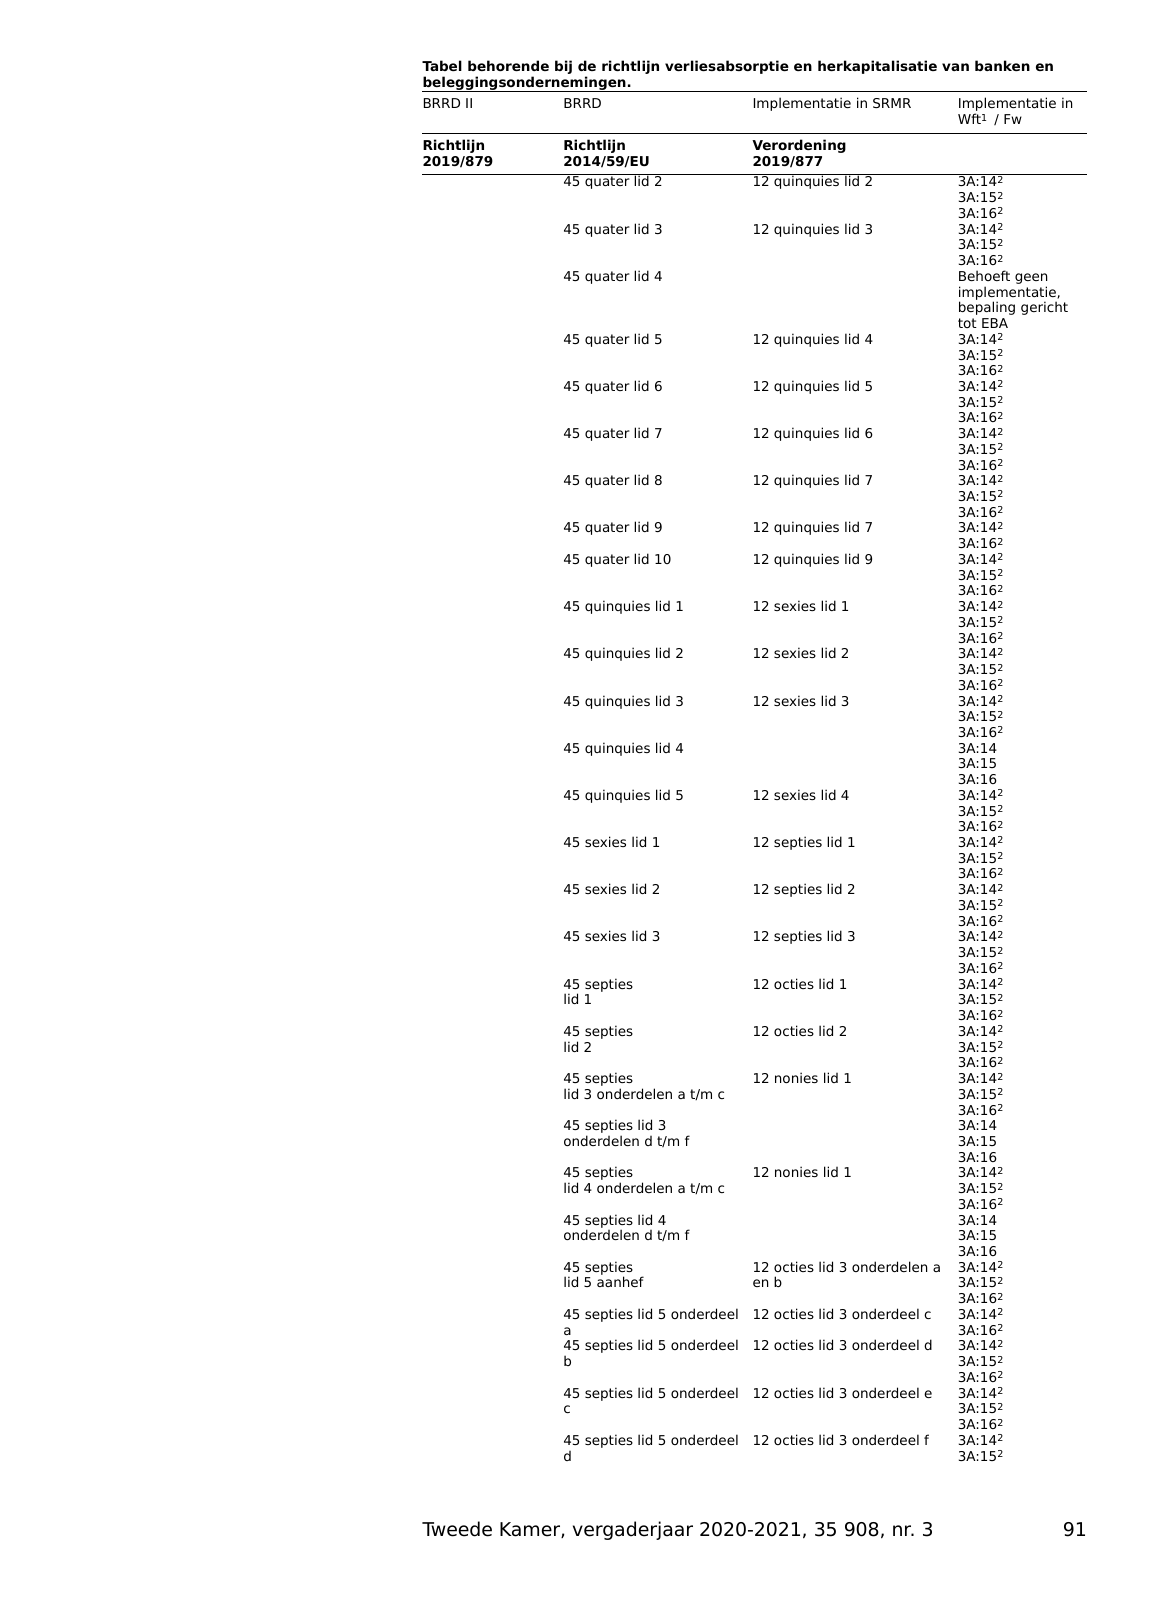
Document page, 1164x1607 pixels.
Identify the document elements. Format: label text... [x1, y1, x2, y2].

table_cell [422, 1165, 557, 1212]
table_cell 12 octies lid 1 [746, 976, 952, 1024]
table_cell [422, 1338, 557, 1385]
table_cell [422, 221, 557, 269]
table_cell 45 quater lid 3 [557, 221, 746, 269]
table_cell 3A:142 3A:152 3A:162 [952, 332, 1087, 379]
table_cell 3A:142 3A:152 3A:162 [952, 1024, 1087, 1071]
table_cell [422, 929, 557, 976]
table_cell 12 quinquies lid 4 [746, 332, 952, 379]
table_cell [422, 741, 557, 788]
table_cell [422, 552, 557, 599]
table_cell 45 septies lid 5 aanhef [557, 1260, 746, 1307]
table_cell 3A:14 3A:15 3A:16 [952, 1118, 1087, 1165]
table_cell [422, 1071, 557, 1118]
table_cell 12 octies lid 3 onderdeel d [746, 1338, 952, 1385]
table_cell BRRD [557, 92, 746, 132]
table_cell 3A:142 3A:152 3A:162 [952, 473, 1087, 520]
table_cell [422, 599, 557, 646]
table_cell 3A:142 3A:152 [952, 1433, 1087, 1464]
table_cell 45 quinquies lid 2 [557, 646, 746, 693]
table_cell Implementatie in SRMR [746, 92, 952, 132]
table_cell [422, 175, 557, 221]
table_cell 45 quater lid 9 [557, 520, 746, 552]
table_cell 45 septies lid 5 onderdeel a [557, 1307, 746, 1338]
table_cell 3A:142 3A:152 3A:162 [952, 882, 1087, 929]
table_cell [422, 788, 557, 835]
table_cell 12 octies lid 3 onderdeel f [746, 1433, 952, 1464]
table_cell Behoeft geen implementatie, bepaling gericht tot EBA [952, 269, 1087, 332]
table_cell 45 quinquies lid 3 [557, 693, 746, 741]
table_cell 12 septies lid 2 [746, 882, 952, 929]
table_cell [422, 882, 557, 929]
table_cell Richtlijn 2019/879 [422, 134, 557, 174]
table_cell 3A:142 3A:152 3A:162 [952, 175, 1087, 221]
table_cell 3A:142 3A:152 3A:162 [952, 1071, 1087, 1118]
table_cell 12 sexies lid 3 [746, 693, 952, 741]
table_cell 12 octies lid 2 [746, 1024, 952, 1071]
table_header Tabel behorende bij de richtlijn verliesabsorptie en herkapitalisatie van banken en beleggingsondernemingen. [422, 59, 1087, 91]
table_cell 45 quinquies lid 1 [557, 599, 746, 646]
table_cell [422, 1260, 557, 1307]
table_cell [422, 693, 557, 741]
table_cell [422, 473, 557, 520]
table_cell 3A:14 3A:15 3A:16 [952, 1213, 1087, 1259]
table_cell 12 quinquies lid 2 [746, 175, 952, 221]
table_cell 45 quater lid 4 [557, 269, 746, 332]
table_cell Richtlijn 2014/59/EU [557, 134, 746, 174]
table_cell 3A:142 3A:152 3A:162 [952, 1385, 1087, 1433]
table_cell Implementatie in Wft1 / Fw [952, 92, 1087, 132]
table_cell [422, 1307, 557, 1338]
table_cell 45 sexies lid 1 [557, 835, 746, 882]
table_cell [422, 379, 557, 426]
table_cell 3A:142 3A:152 3A:162 [952, 929, 1087, 976]
table_cell 3A:14 3A:15 3A:16 [952, 741, 1087, 788]
table_cell [422, 1433, 557, 1464]
table_cell [746, 269, 952, 332]
table_cell 3A:142 3A:152 3A:162 [952, 835, 1087, 882]
table_cell 3A:142 3A:152 3A:162 [952, 976, 1087, 1024]
table_cell 3A:142 3A:152 3A:162 [952, 552, 1087, 599]
table_cell 3A:142 3A:152 3A:162 [952, 1338, 1087, 1385]
table_cell 45 septies lid 5 onderdeel c [557, 1385, 746, 1433]
table_cell [746, 1213, 952, 1259]
table_cell 3A:142 3A:152 3A:162 [952, 221, 1087, 269]
table_cell 45 quater lid 2 [557, 175, 746, 221]
table_cell [422, 426, 557, 473]
table_cell [422, 646, 557, 693]
table_cell 12 sexies lid 2 [746, 646, 952, 693]
table_cell 45 septies lid 3 onderdelen a t/m c [557, 1071, 746, 1118]
table_cell 45 quinquies lid 5 [557, 788, 746, 835]
table_cell [746, 1118, 952, 1165]
table_cell 12 octies lid 3 onderdeel c [746, 1307, 952, 1338]
table_cell [422, 835, 557, 882]
table_cell 3A:142 3A:152 3A:162 [952, 1260, 1087, 1307]
table_cell 45 septies lid 4 onderdelen a t/m c [557, 1165, 746, 1212]
table_cell Verordening 2019/877 [746, 134, 952, 174]
table_cell 3A:142 3A:152 3A:162 [952, 693, 1087, 741]
table_cell [422, 269, 557, 332]
table_cell 12 nonies lid 1 [746, 1165, 952, 1212]
table_cell 12 quinquies lid 3 [746, 221, 952, 269]
table_cell 12 sexies lid 1 [746, 599, 952, 646]
table_cell 45 quater lid 7 [557, 426, 746, 473]
table_cell 3A:142 3A:152 3A:162 [952, 379, 1087, 426]
table_cell 3A:142 3A:152 3A:162 [952, 788, 1087, 835]
table_cell 45 septies lid 1 [557, 976, 746, 1024]
table_cell 3A:142 3A:152 3A:162 [952, 426, 1087, 473]
table_cell 45 septies lid 5 onderdeel b [557, 1338, 746, 1385]
table_cell 12 octies lid 3 onderdeel e [746, 1385, 952, 1433]
table_cell 12 quinquies lid 5 [746, 379, 952, 426]
table_cell 12 septies lid 1 [746, 835, 952, 882]
table_cell 45 quinquies lid 4 [557, 741, 746, 788]
table_cell [422, 1385, 557, 1433]
table_cell 45 quater lid 10 [557, 552, 746, 599]
table_cell 3A:142 3A:152 3A:162 [952, 1165, 1087, 1212]
table_cell 12 sexies lid 4 [746, 788, 952, 835]
table_cell 12 quinquies lid 6 [746, 426, 952, 473]
table_cell 45 septies lid 4 onderdelen d t/m f [557, 1213, 746, 1259]
table_cell 45 sexies lid 2 [557, 882, 746, 929]
table_cell 3A:142 3A:162 [952, 520, 1087, 552]
table_cell 45 quater lid 6 [557, 379, 746, 426]
table_cell 45 septies lid 5 onderdeel d [557, 1433, 746, 1464]
table_cell [422, 332, 557, 379]
table_cell 45 quater lid 5 [557, 332, 746, 379]
table_cell 12 septies lid 3 [746, 929, 952, 976]
table_cell 12 quinquies lid 7 [746, 520, 952, 552]
table_cell [422, 1024, 557, 1071]
table_cell 12 nonies lid 1 [746, 1071, 952, 1118]
table_cell 45 septies lid 3 onderdelen d t/m f [557, 1118, 746, 1165]
table_cell BRRD II [422, 92, 557, 132]
table_cell 3A:142 3A:152 3A:162 [952, 599, 1087, 646]
table_cell 3A:142 3A:152 3A:162 [952, 646, 1087, 693]
table_cell [422, 976, 557, 1024]
table_cell [422, 520, 557, 552]
table_cell 12 quinquies lid 7 [746, 473, 952, 520]
table_cell 12 quinquies lid 9 [746, 552, 952, 599]
table_cell 12 octies lid 3 onderdelen a en b [746, 1260, 952, 1307]
table_cell [746, 741, 952, 788]
table_cell [422, 1213, 557, 1259]
table_cell 45 septies lid 2 [557, 1024, 746, 1071]
table_cell 3A:142 3A:162 [952, 1307, 1087, 1338]
table_cell 45 sexies lid 3 [557, 929, 746, 976]
table_cell [952, 134, 1087, 174]
table_cell 45 quater lid 8 [557, 473, 746, 520]
table_cell [422, 1118, 557, 1165]
